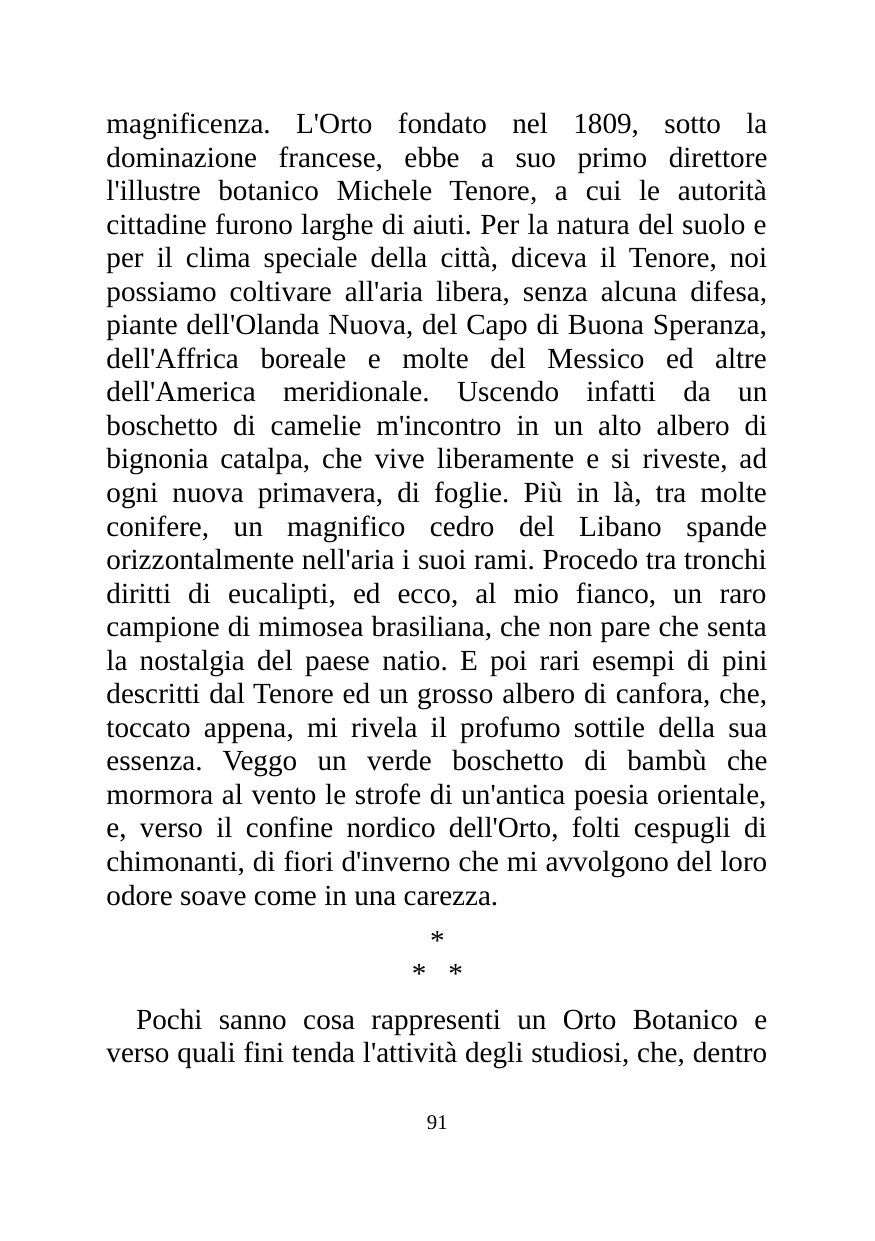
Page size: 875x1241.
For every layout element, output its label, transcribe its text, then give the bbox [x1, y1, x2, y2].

text * * * [106, 923, 768, 990]
text Pochi sanno cosa rappresenti un Orto Botanico e verso quali fini tenda l'attività degli studiosi, che, dentro [106, 1002, 768, 1069]
text magnificenza. L'Orto fondato nel 1809, sotto la dominazione francese, ebbe a suo primo direttore l'illustre botanico Michele Tenore, a cui le autorità cittadine furono larghe di aiuti. Per la natura del suolo e per il clima speciale della città, diceva il Tenore, noi possiamo coltivare all'aria libera, senza alcuna difesa, piante dell'Olanda Nuova, del Capo di Buona Speranza, dell'Affrica boreale e molte del Messico ed altre dell'America meridionale. Uscendo infatti da un boschetto di camelie m'incontro in un alto albero di bignonia catalpa, che vive liberamente e si riveste, ad ogni nuova primavera, di foglie. Più in là, tra molte conifere, un magnifico cedro del Libano spande orizzontalmente nell'aria i suoi rami. Procedo tra tronchi diritti di eucalipti, ed ecco, al mio fianco, un raro campione di mimosea brasiliana, che non pare che senta la nostalgia del paese natio. E poi rari esempi di pini descritti dal Tenore ed un grosso albero di canfora, che, toccato appena, mi rivela il profumo sottile della sua essenza. Veggo un verde boschetto di bambù che mormora al vento le strofe di un'antica poesia orientale, e, verso il confine nordico dell'Orto, folti cespugli di chimonanti, di fiori d'inverno che mi avvolgono del loro odore soave come in una carezza. [106, 106, 768, 911]
